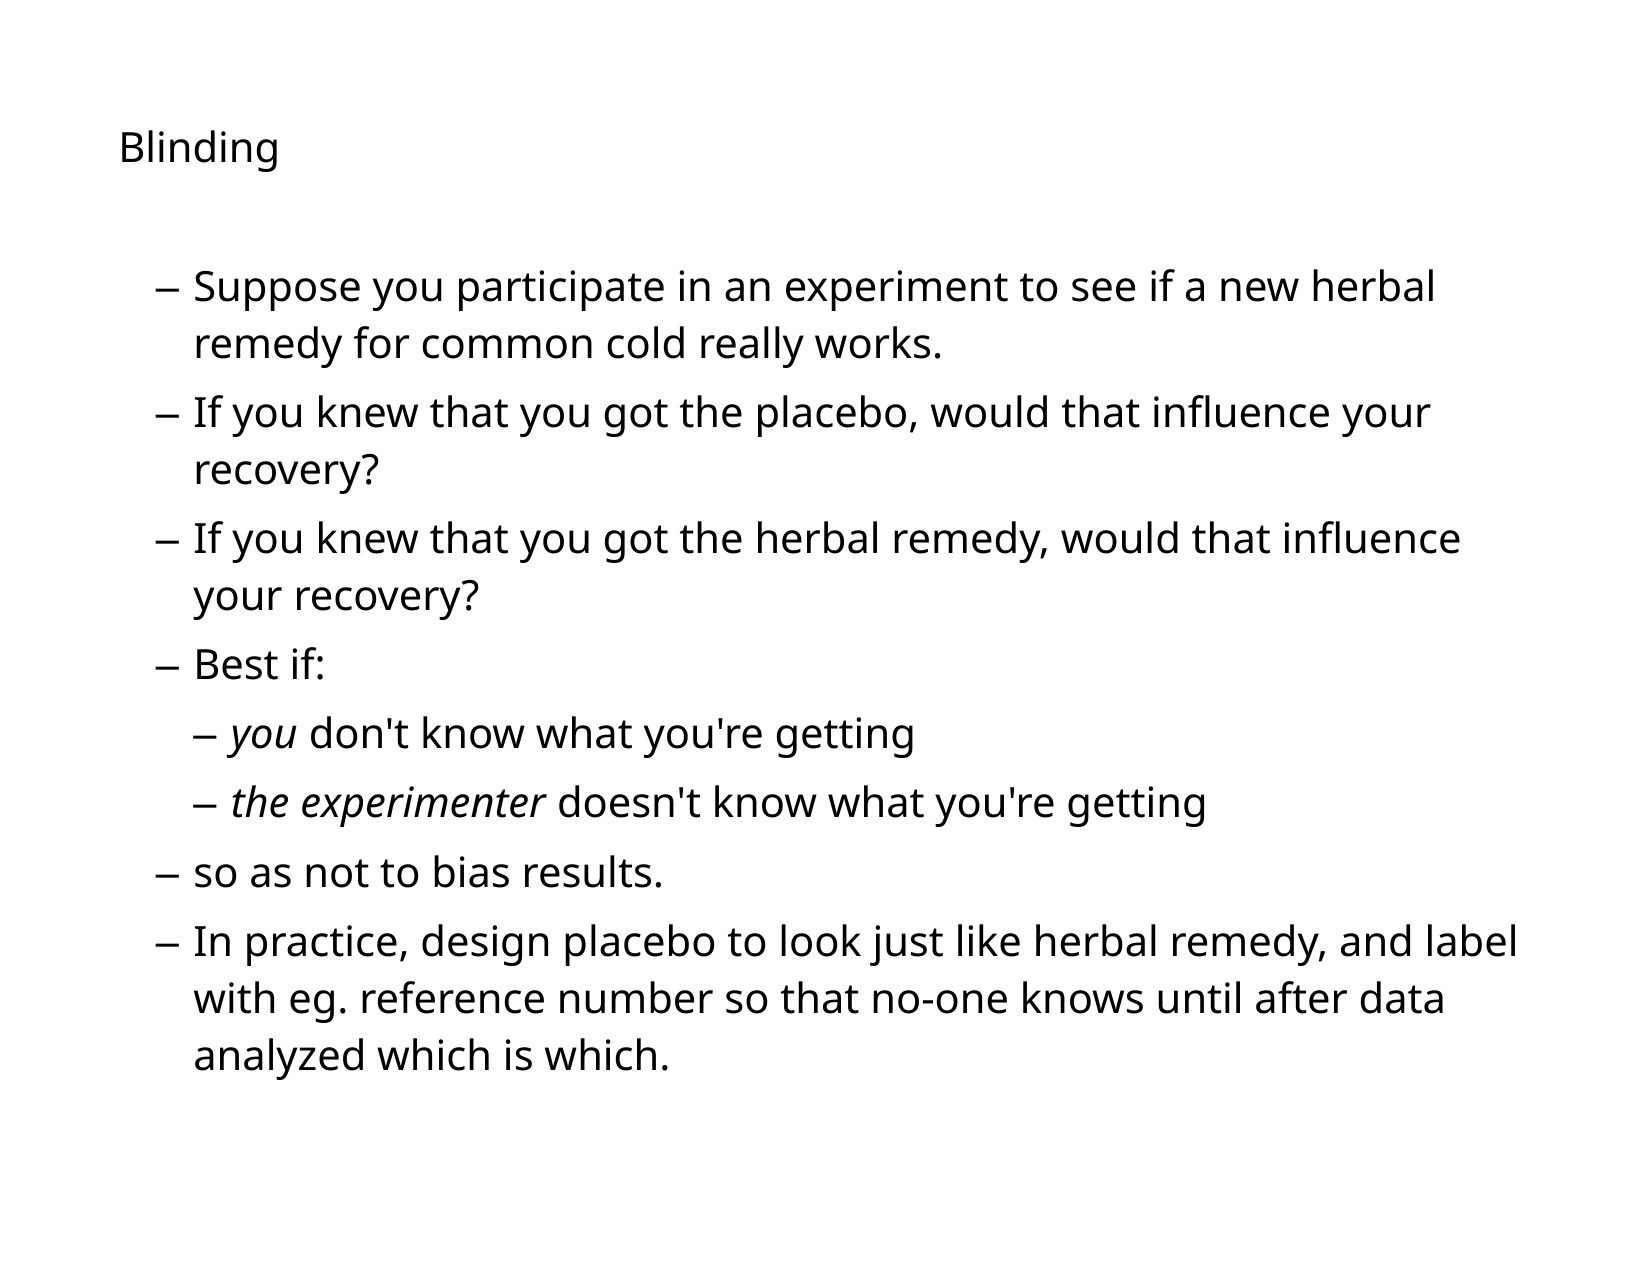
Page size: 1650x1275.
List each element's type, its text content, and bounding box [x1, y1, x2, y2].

list If you knew that you got the herbal remedy, would that influence your recovery? [156, 509, 1532, 622]
list you don't know what you're getting [193, 704, 1532, 761]
list the experimenter doesn't know what you're getting [193, 773, 1532, 830]
list In practice, design placebo to look just like herbal remedy, and label with eg. reference number so that no-one knows until after data analyzed which is which. [156, 912, 1532, 1082]
list Best if: [156, 635, 1532, 692]
list so as not to bias results. [156, 843, 1532, 899]
text Blinding [118, 118, 1532, 175]
list If you knew that you got the placebo, would that influence your recovery? [156, 383, 1532, 496]
list Suppose you participate in an experiment to see if a new herbal remedy for common cold really works. [156, 257, 1532, 370]
